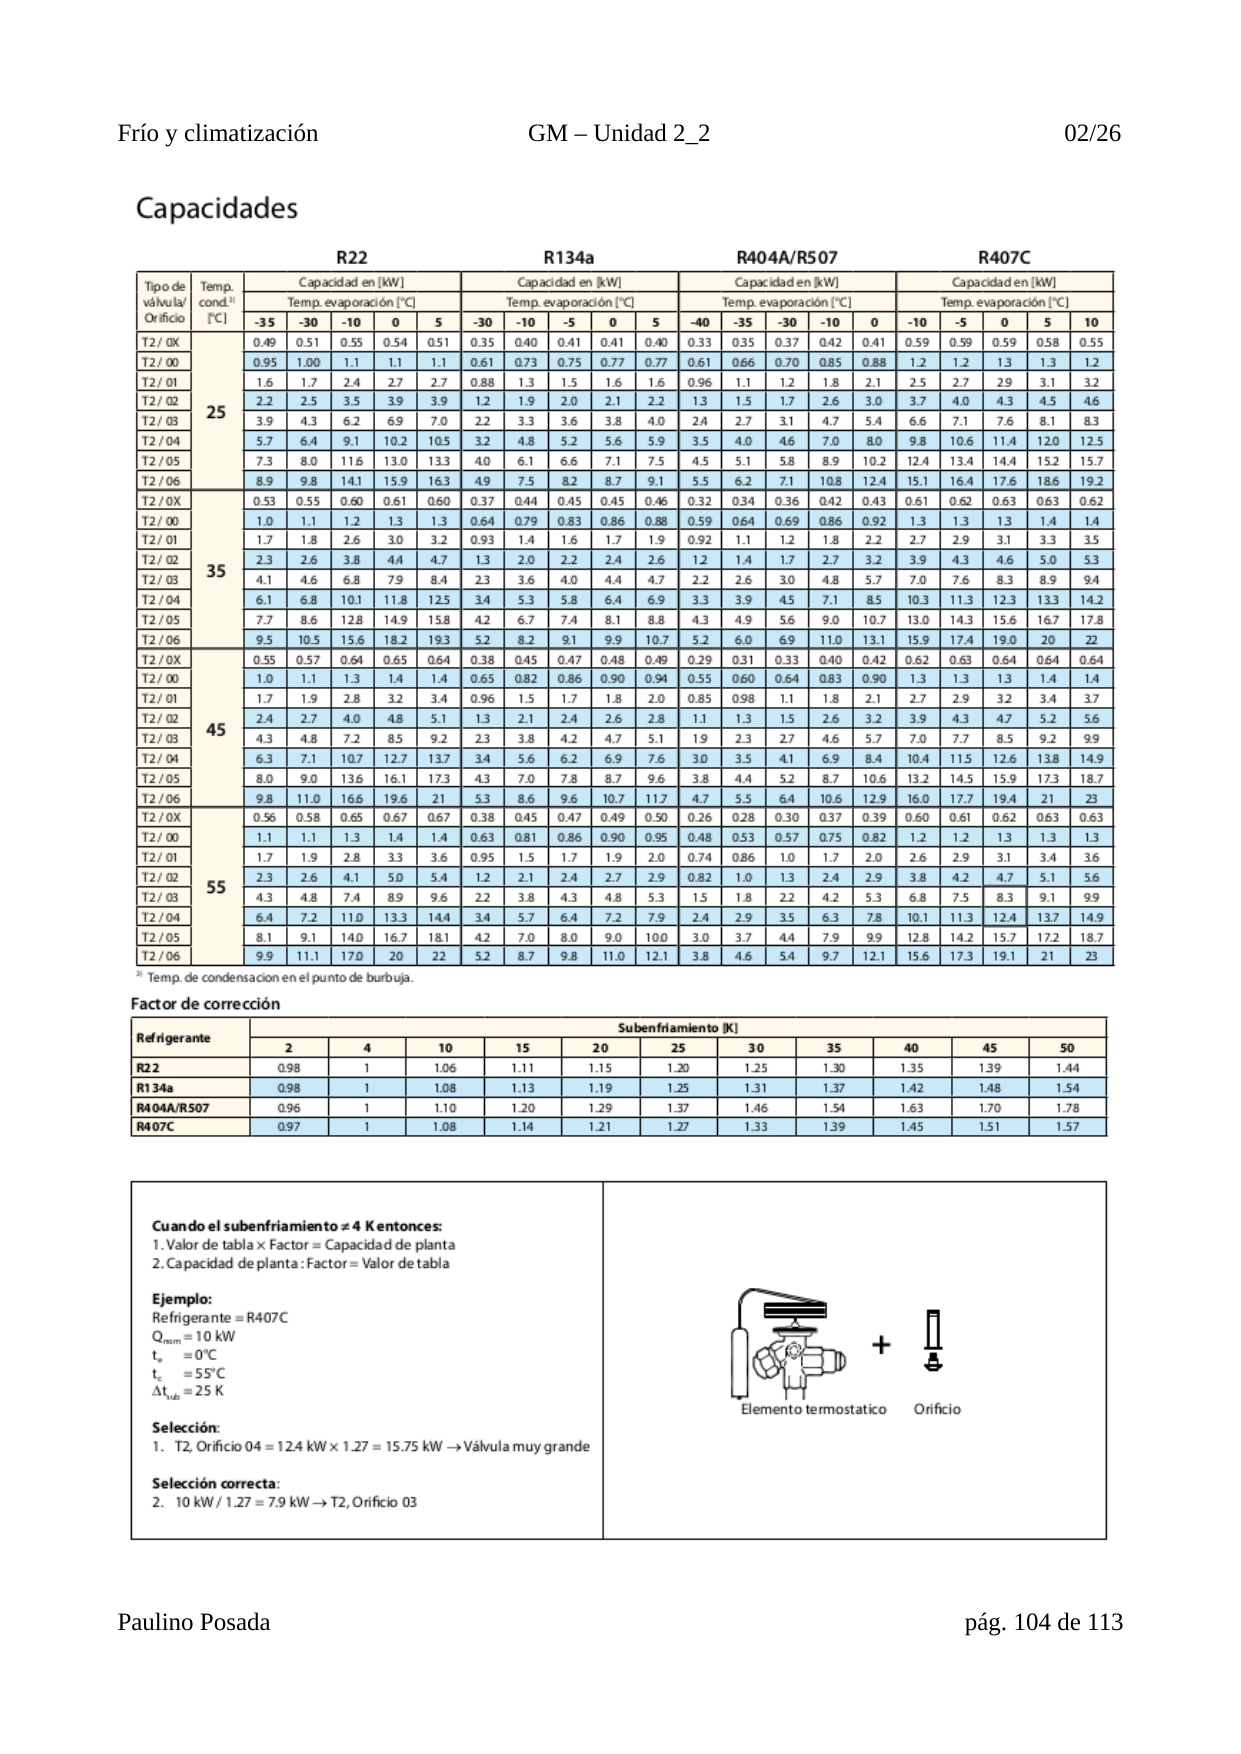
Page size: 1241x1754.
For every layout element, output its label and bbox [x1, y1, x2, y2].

picture [118, 191, 1127, 1553]
